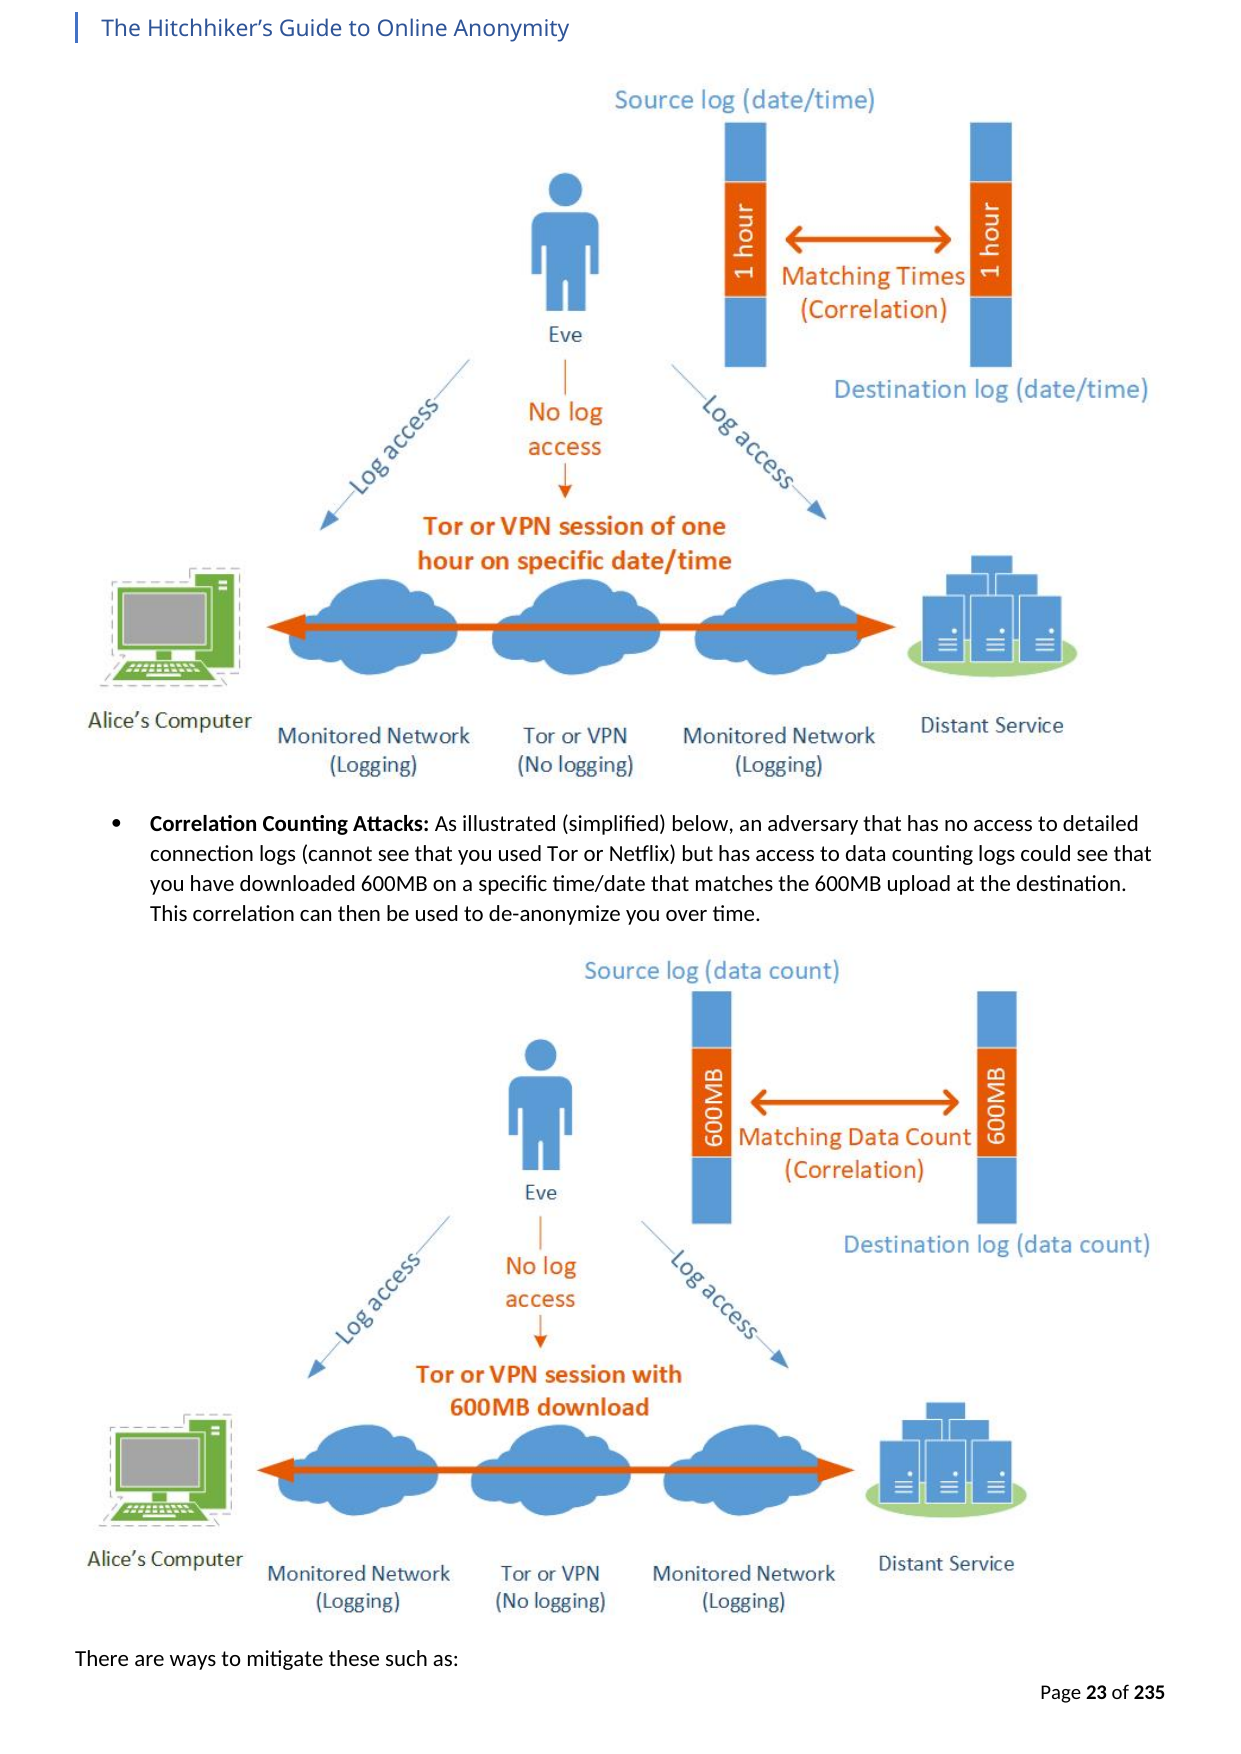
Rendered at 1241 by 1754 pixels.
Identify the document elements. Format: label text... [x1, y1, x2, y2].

text There are ways to mitigate these such as: [75, 1644, 1165, 1672]
picture [75, 74, 1164, 791]
list Correlation Counting Attacks: As illustrated (simplified) below, an adversary that has no access to detailed connection logs (cannot see that you used Tor or Netflix) but has access to data counting logs could see that you have downloaded 600MB on a specific time/date that matches the 600MB upload at the destination. This correlation can then be used to de-anonymize you over time. [112, 809, 1165, 927]
picture [75, 945, 1165, 1626]
